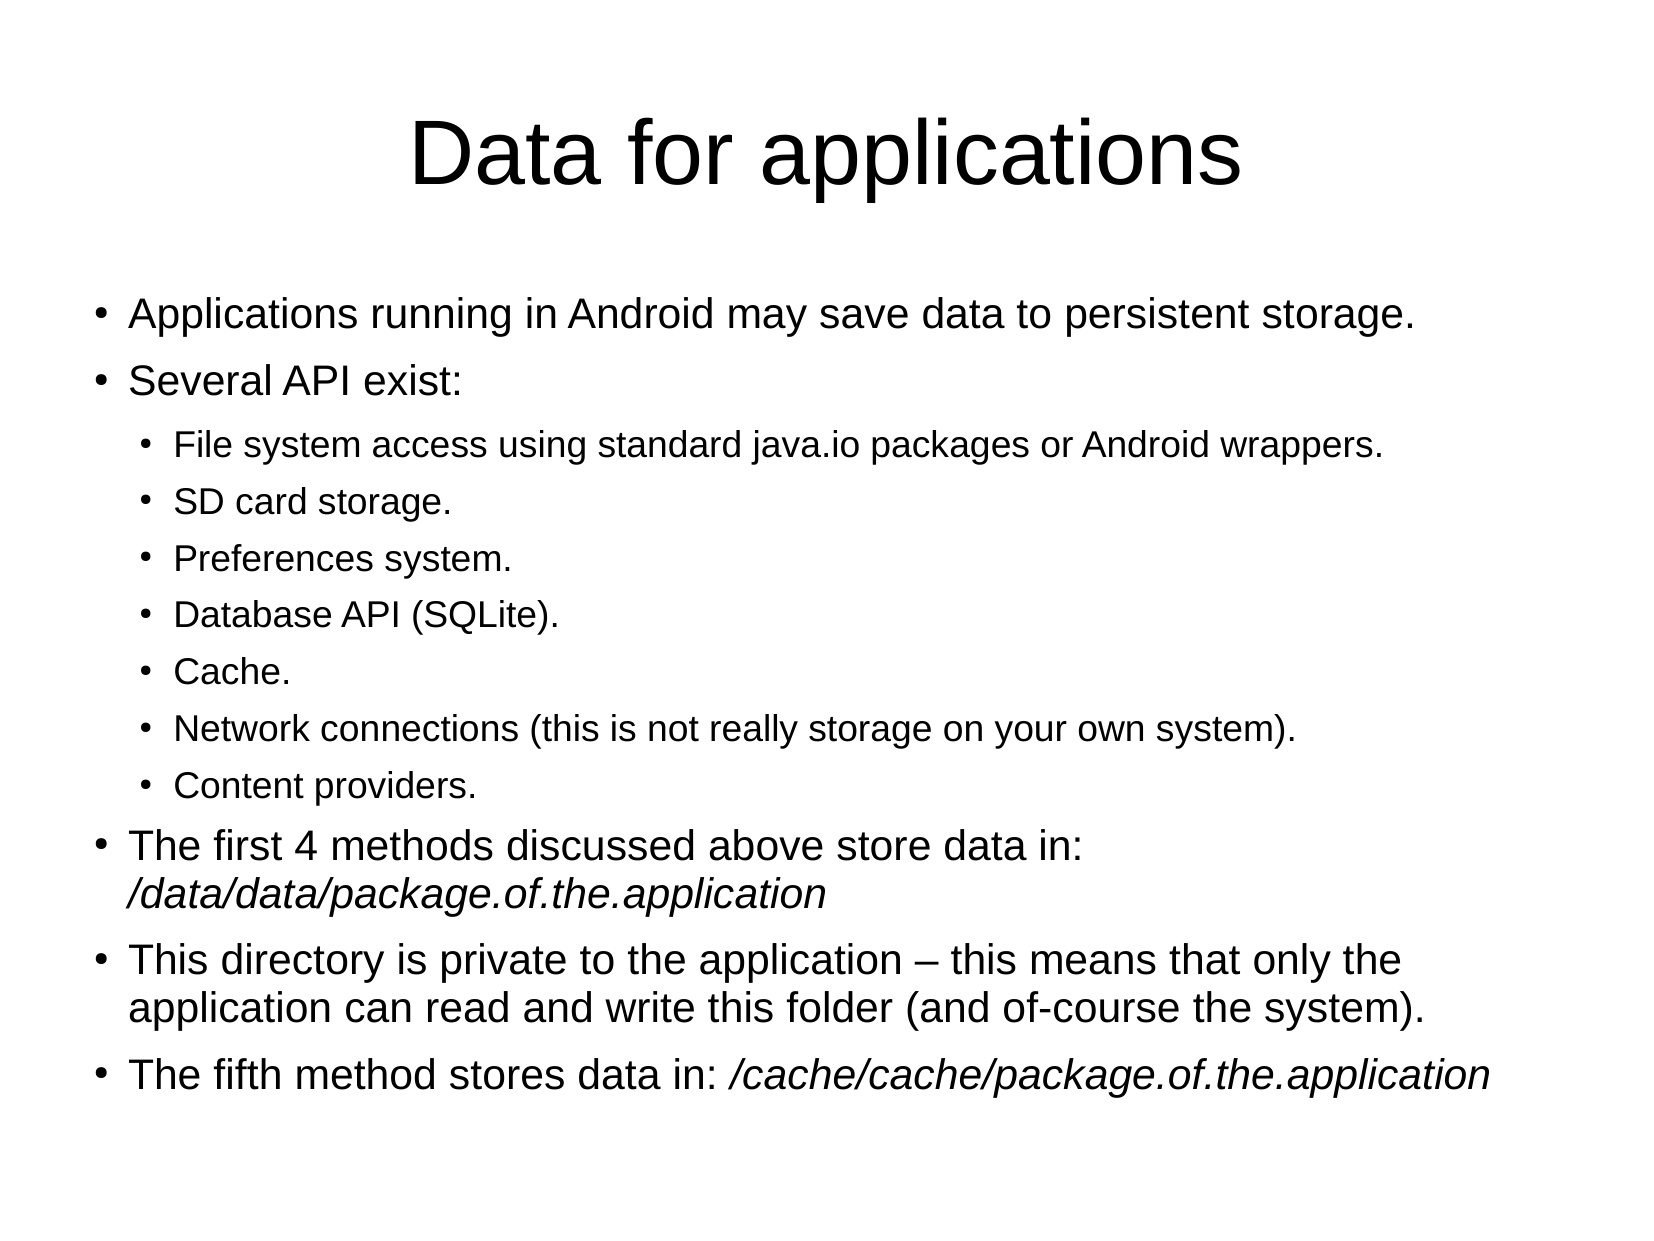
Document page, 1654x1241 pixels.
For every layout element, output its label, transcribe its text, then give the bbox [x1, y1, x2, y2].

list Applications running in Android may save data to persistent storage. Several API exist: File system access using standard java.io packages or Android wrappers. SD card storage. Preferences system. Database API (SQLite). Cache. Network connections (this is not really storage on your own system). Content providers. The first 4 methods discussed above store data in: /data/data/package.of.the.application This directory is private to the application – this means that only the application can read and write this folder (and of-course the system). The fifth method stores data in: /cache/cache/package.of.the.application [82, 290, 1571, 1109]
title Data for applications [82, 49, 1571, 257]
